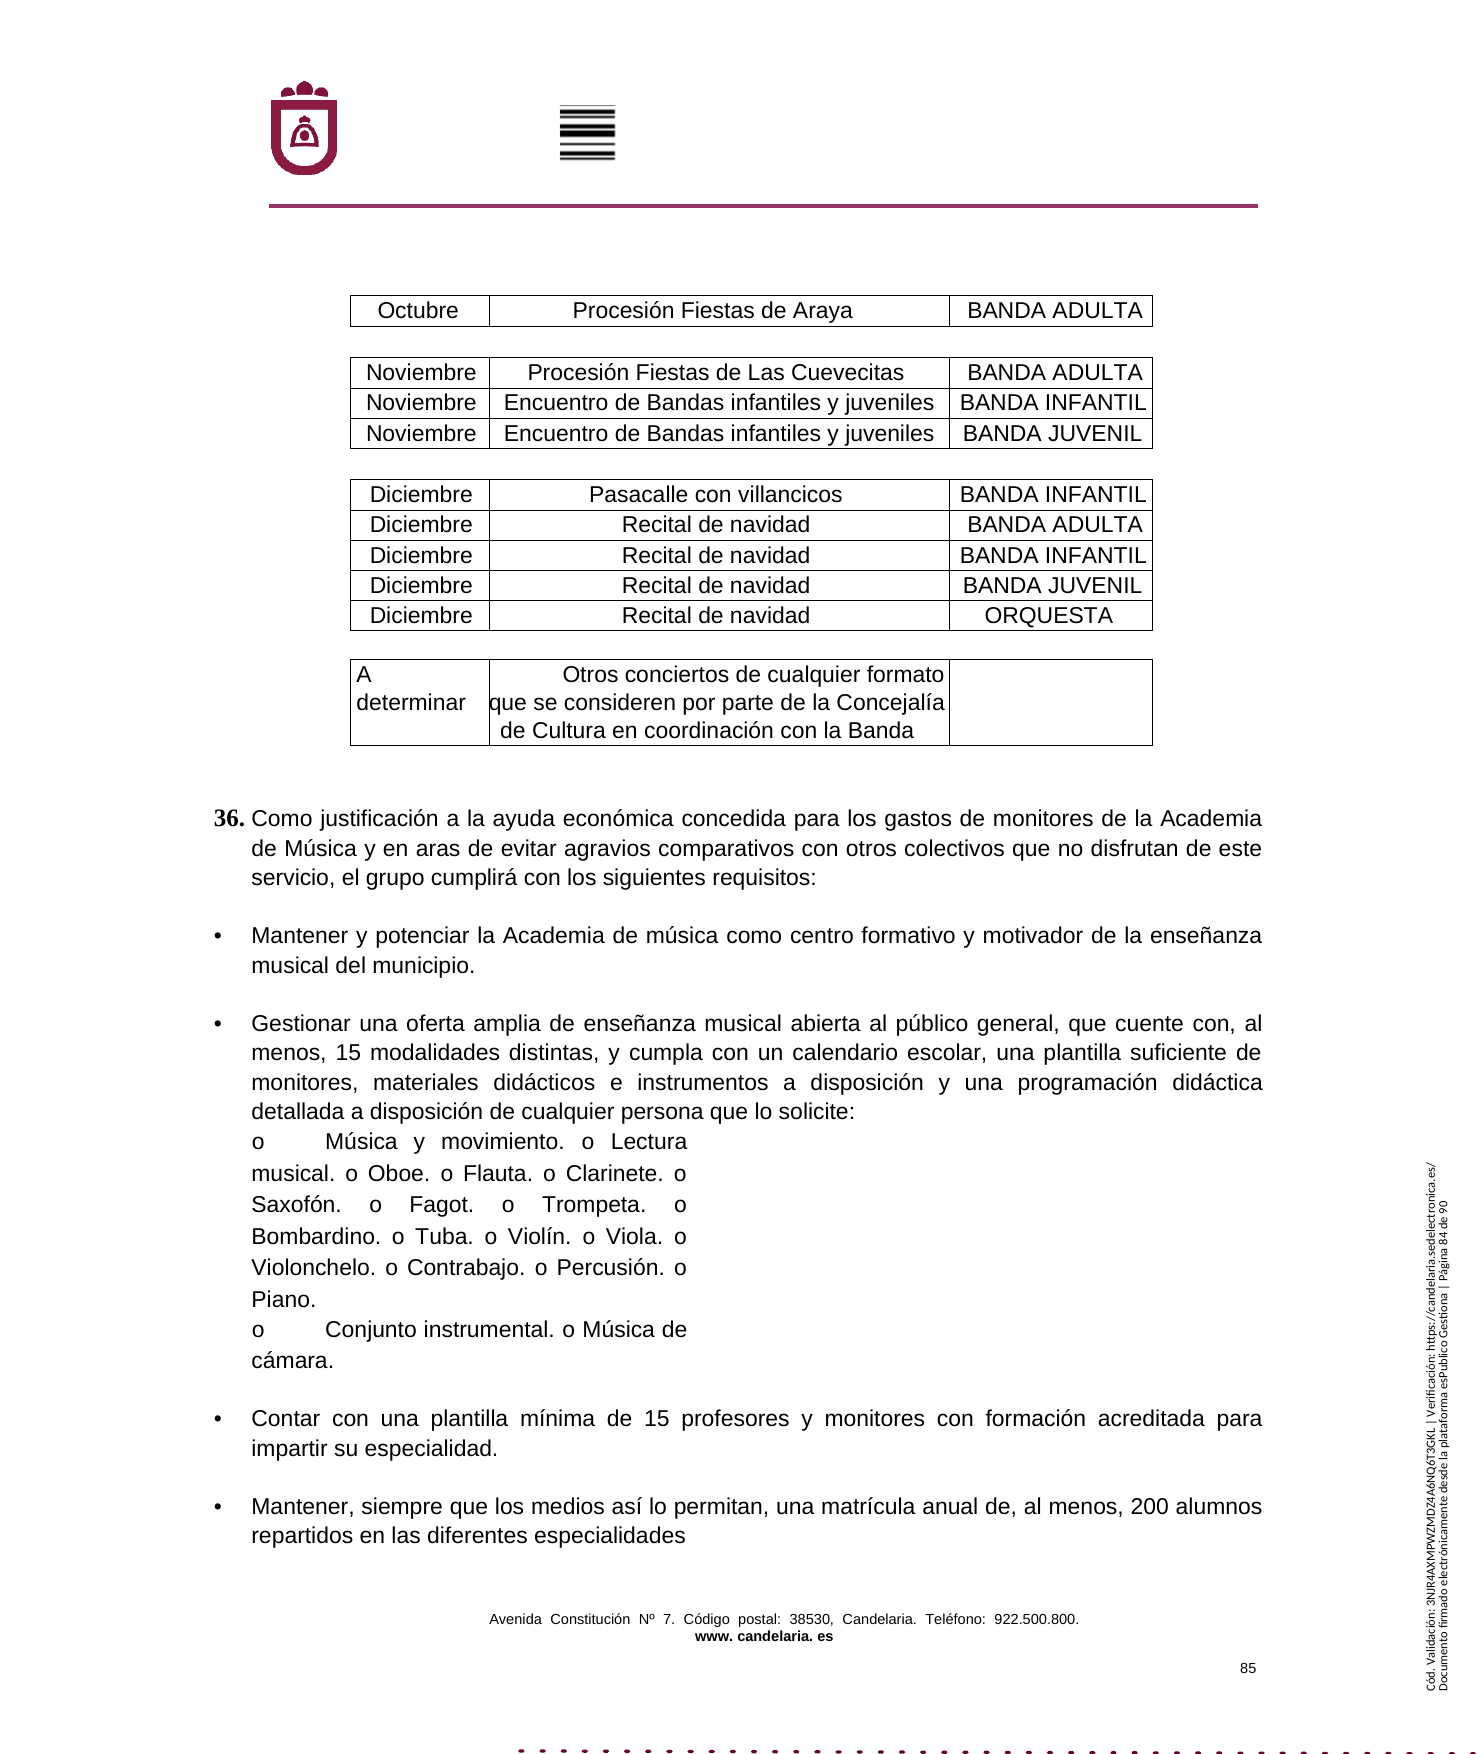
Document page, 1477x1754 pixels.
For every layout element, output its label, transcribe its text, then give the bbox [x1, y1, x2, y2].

list Gestionar una oferta amplia de enseñanza musical abierta al público general, que cuente con, al menos, 15 modalidades distintas, y cumpla con un calendario escolar, una plantilla suficiente de monitores, materiales didácticos e instrumentos a disposición y una programación didáctica detallada a disposición de cualquier persona que lo solicite: [214, 1010, 1263, 1124]
list Como justificación a la ayuda económica concedida para los gastos de monitores de la Academia de Música y en aras de evitar agravios comparativos con otros colectivos que no disfrutan de este servicio, el grupo cumplirá con los siguientes requisitos: [214, 803, 1263, 890]
table_cell Encuentro de Bandas infantiles y juveniles [490, 389, 949, 417]
table_cell Encuentro de Bandas infantiles y juveniles [490, 419, 949, 448]
table_cell BANDA JUVENIL [950, 571, 1152, 600]
table_cell ORQUESTA [950, 601, 1152, 630]
list Música y movimiento. o Lectura musical. o Oboe. o Flauta. o Clarinete. o Saxofón. o Fagot. o Trompeta. o Bombardino. o Tuba. o Violín. o Viola. o Violonchelo. o Contrabajo. o Percusión. o Piano. [251, 1128, 687, 1312]
table_header Noviembre [351, 358, 489, 387]
table_header Pasacalle con villancicos [490, 480, 949, 509]
table_cell Procesión Fiestas de Araya [490, 296, 949, 326]
table_header BANDA ADULTA [950, 358, 1152, 387]
table_header BANDA INFANTIL [950, 480, 1152, 509]
table_header [950, 660, 1152, 745]
table_header Procesión Fiestas de Las Cuevecitas [490, 358, 949, 387]
table_cell Octubre [351, 296, 489, 326]
list Mantener, siempre que los medios así lo permitan, una matrícula anual de, al menos, 200 alumnos repartidos en las diferentes especialidades [214, 1493, 1263, 1548]
table_cell Recital de navidad [490, 511, 949, 539]
table_cell Recital de navidad [490, 601, 949, 630]
table_cell Recital de navidad [490, 571, 949, 600]
table_cell Noviembre [351, 389, 489, 417]
table_cell BANDA ADULTA [950, 511, 1152, 539]
table_cell BANDA ADULTA [950, 296, 1152, 326]
list Contar con una plantilla mínima de 15 profesores y monitores con formación acreditada para impartir su especialidad. [214, 1405, 1263, 1461]
table_header A determinar [351, 660, 489, 745]
table_header Otros conciertos de cualquier formato que se consideren por parte de la Concejalía de Cultura en coordinación con la Banda [490, 660, 949, 745]
table_cell Recital de navidad [490, 541, 949, 570]
table_cell Diciembre [351, 511, 489, 539]
table_cell Noviembre [351, 419, 489, 448]
table_cell BANDA INFANTIL [950, 389, 1152, 417]
table_cell BANDA JUVENIL [950, 419, 1152, 448]
table_cell BANDA INFANTIL [950, 541, 1152, 570]
table_cell Diciembre [351, 571, 489, 600]
table_cell Diciembre [351, 541, 489, 570]
list Mantener y potenciar la Academia de música como centro formativo y motivador de la enseñanza musical del municipio. [214, 922, 1263, 978]
table_cell Diciembre [351, 601, 489, 630]
list Conjunto instrumental. o Música de cámara. [251, 1316, 687, 1373]
table_header Diciembre [351, 480, 489, 509]
